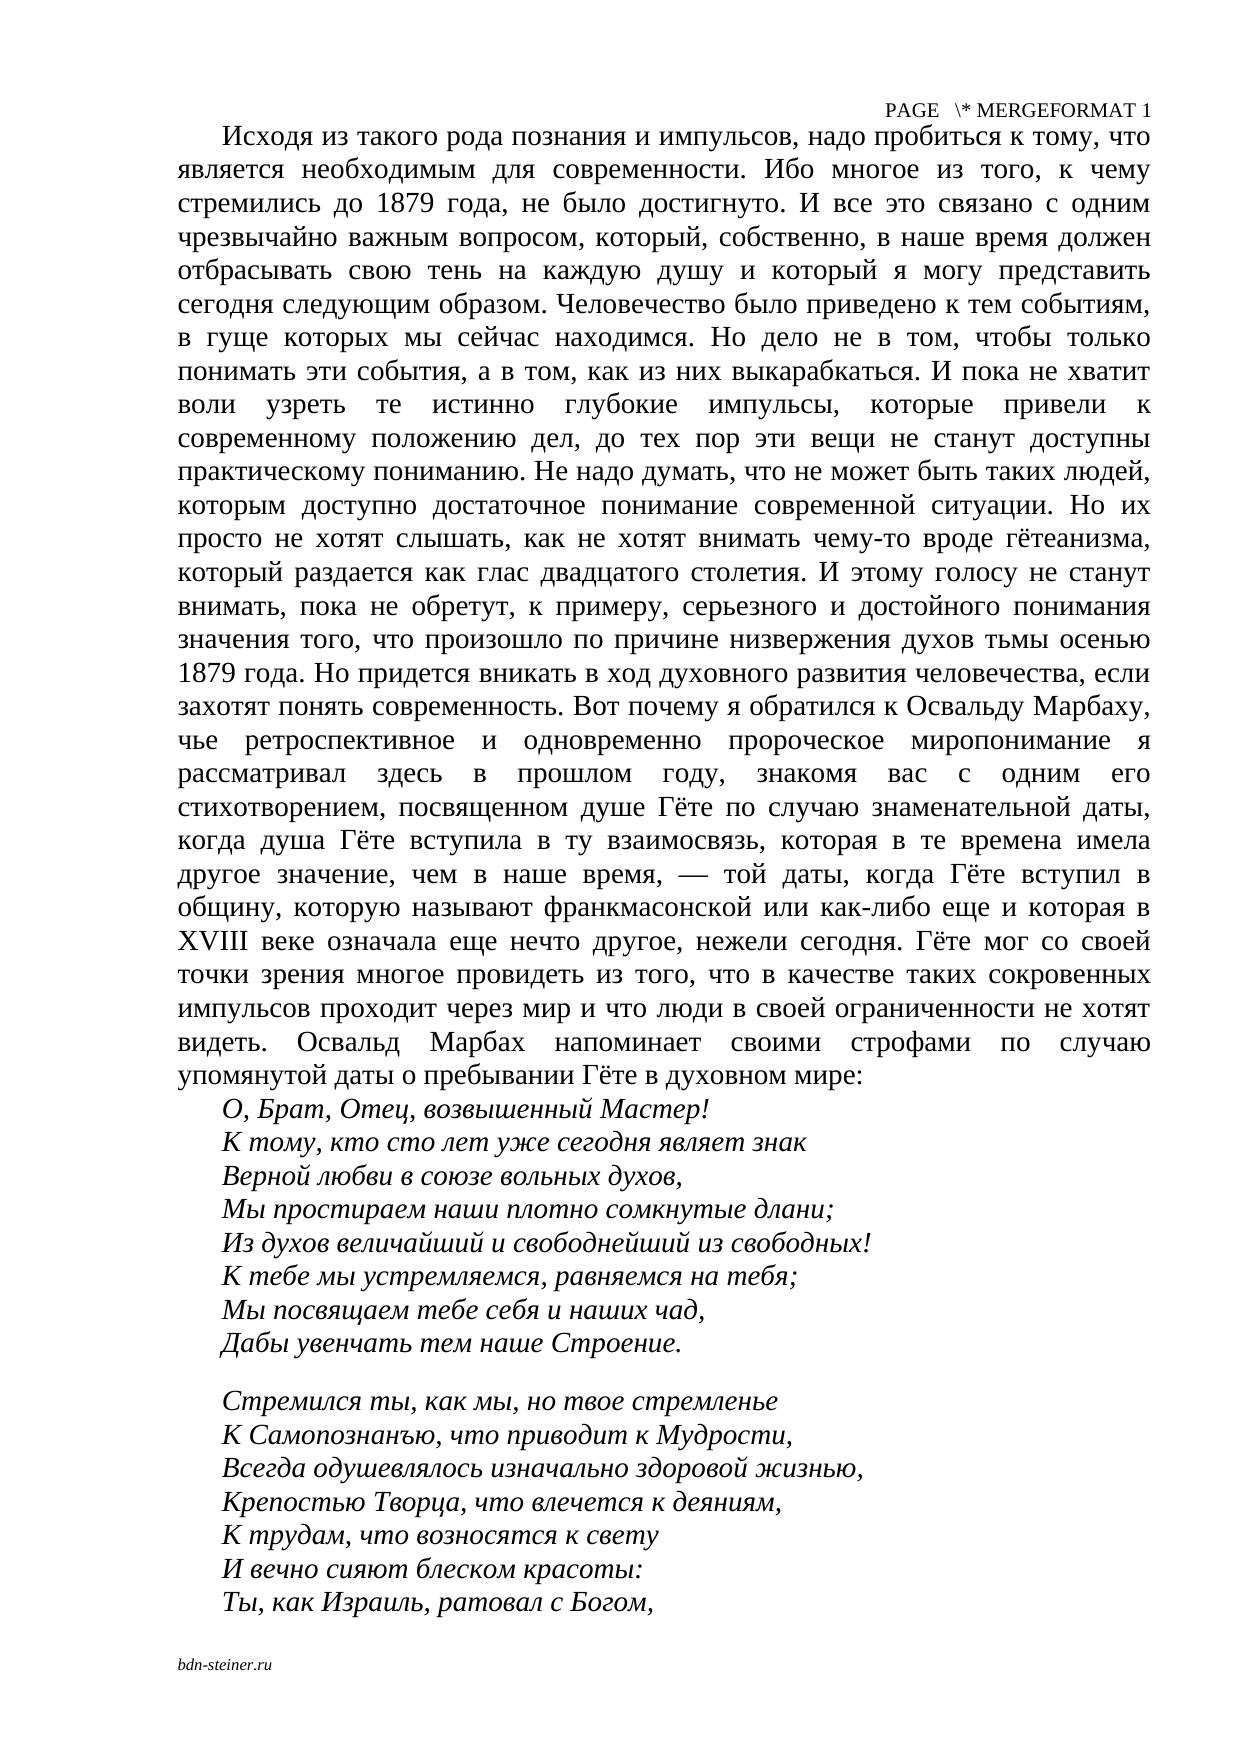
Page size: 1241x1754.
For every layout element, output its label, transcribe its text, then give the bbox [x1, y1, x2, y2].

text И вечно сияют блеском красоты: [177, 1551, 1152, 1584]
text Исходя из такого рода познания и импульсов, надо пробиться к тому, что является необходимым для современности. Ибо многое из того, к чему стремились до 1879 года, не было достигнуто. И все это связано с одним чрезвычайно важным вопросом, который, собственно, в наше время должен отбрасывать свою тень на каждую душу и который я могу представить сегодня следующим образом. Человечество было приведено к тем событиям, в гуще которых мы сейчас находимся. Но дело не в том, чтобы только понимать эти события, а в том, как из них выкарабкаться. И пока не хватит воли узреть те истинно глубокие импульсы, которые привели к современному положению дел, до тех пор эти вещи не станут доступны практическому пониманию. Не надо думать, что не может быть таких людей, которым доступно достаточное понимание современной ситуации. Но их просто не хотят слышать, как не хотят внимать чему-то вроде гётеанизма, который раздается как глас двадцатого столетия. И этому голосу не станут внимать, пока не обретут, к примеру, серьезного и достойного понимания значения того, что произошло по причине низвержения духов тьмы осенью 1879 года. Но придется вникать в ход духовного развития человечества, если захотят понять современность. Вот почему я обратился к Освальду Марбаху, чье ретроспективное и одновременно пророческое миропонимание я рассматривал здесь в прошлом году, знакомя вас с одним его стихотворением, посвященном душе Гёте по случаю знаменательной даты, когда душа Гёте вступила в ту взаимосвязь, которая в те времена имела другое значение, чем в наше время, — той даты, когда Гёте вступил в общину, которую называют франкмасонской или как-либо еще и которая в XVIII веке означала еще нечто другое, нежели сегодня. Гёте мог со своей точки зрения многое провидеть из того, что в качестве таких сокровенных импульсов проходит через мир и что люди в своей ограниченности не хотят видеть. Освальд Марбах напоминает своими строфами по случаю упомянутой даты о пребывании Гёте в духовном мире: [177, 118, 1152, 1091]
text Стремился ты, как мы, но твое стремленье [177, 1383, 1152, 1417]
text К тебе мы устремляемся, равняемся на тебя; [177, 1258, 1152, 1292]
text Верной любви в союзе вольных духов, [177, 1158, 1152, 1191]
text К тому, кто сто лет уже сегодня являет знак [177, 1124, 1152, 1158]
text К трудам, что возносятся к свету [177, 1517, 1152, 1551]
text Всегда одушевлялось изначально здоровой жизнью, [177, 1450, 1152, 1484]
text Мы посвящаем тебе себя и наших чад, [177, 1292, 1152, 1326]
text К Самопознанъю, что приводит к Мудрости, [177, 1417, 1152, 1450]
text Дабы увенчать тем наше Строение. [177, 1326, 1152, 1359]
text Ты, как Израиль, ратовал с Богом, [177, 1584, 1152, 1618]
text О, Брат, Отец, возвышенный Мастер! [177, 1091, 1152, 1124]
text Мы простираем наши плотно сомкнутые длани; [177, 1191, 1152, 1225]
text Из духов величайший и свободнейший из свободных! [177, 1225, 1152, 1258]
text Крепостью Творца, что влечется к деяниям, [177, 1484, 1152, 1517]
